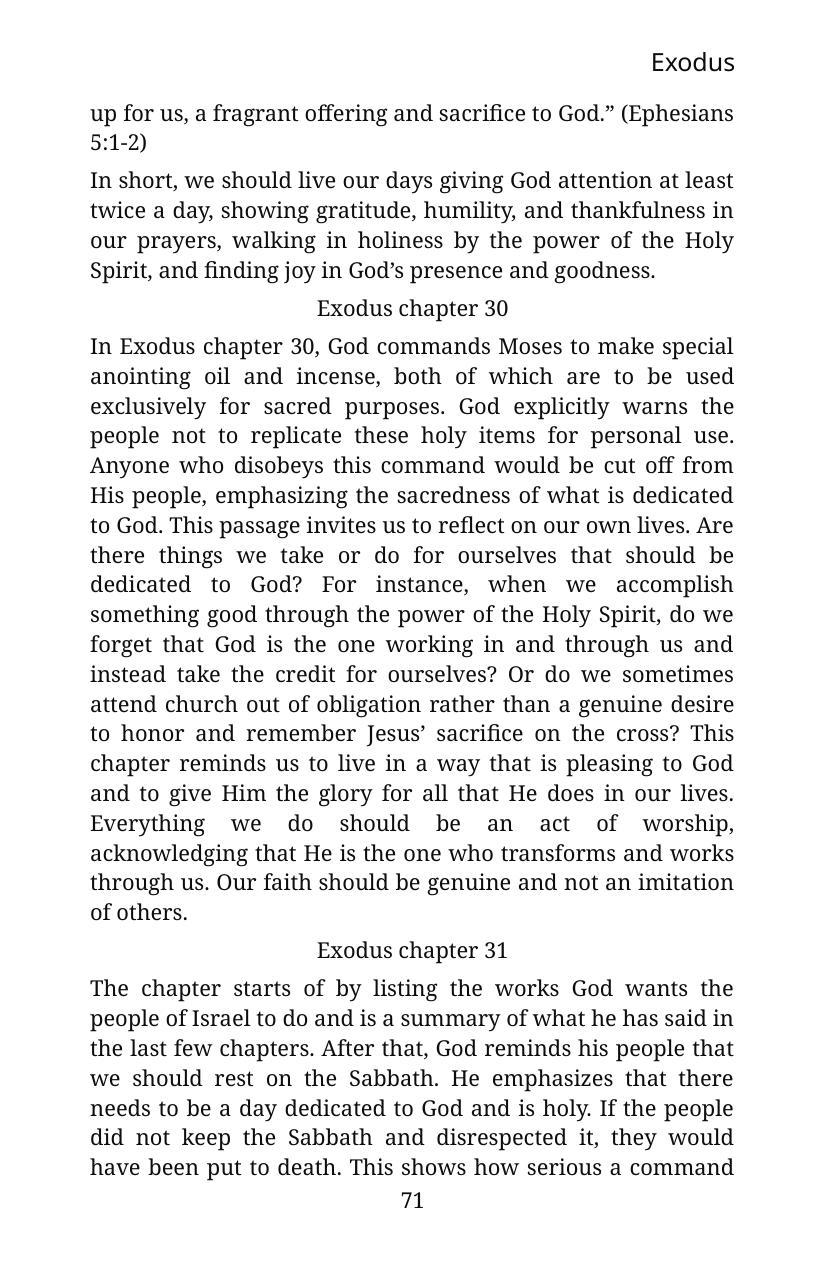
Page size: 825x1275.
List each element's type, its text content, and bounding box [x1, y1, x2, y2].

text In short, we should live our days giving God attention at least twice a day, showing gratitude, humility, and thankfulness in our prayers, walking in holiness by the power of the Holy Spirit, and finding joy in God’s presence and goodness. [90, 165, 735, 284]
text In Exodus chapter 30, God commands Moses to make special anointing oil and incense, both of which are to be used exclusively for sacred purposes. God explicitly warns the people not to replicate these holy items for personal use. Anyone who disobeys this command would be cut off from His people, emphasizing the sacredness of what is dedicated to God. This passage invites us to reflect on our own lives. Are there things we take or do for ourselves that should be dedicated to God? For instance, when we accomplish something good through the power of the Holy Spirit, do we forget that God is the one working in and through us and instead take the credit for ourselves? Or do we sometimes attend church out of obligation rather than a genuine desire to honor and remember Jesus’ sacrifice on the cross? This chapter reminds us to live in a way that is pleasing to God and to give Him the glory for all that He does in our lives. Everything we do should be an act of worship, acknowledging that He is the one who transforms and works through us. Our faith should be genuine and not an imitation of others. [90, 331, 735, 927]
text up for us, a fragrant offering and sacrifice to God.” (Ephesians 5:1-2) [90, 97, 735, 157]
text The chapter starts of by listing the works God wants the people of Israel to do and is a summary of what he has said in the last few chapters. After that, God reminds his people that we should rest on the Sabbath. He emphasizes that there needs to be a day dedicated to God and is holy. If the people did not keep the Sabbath and disrespected it, they would have been put to death. This shows how serious a command [90, 973, 735, 1182]
text Exodus chapter 30 [90, 293, 735, 323]
text Exodus chapter 31 [90, 935, 735, 965]
